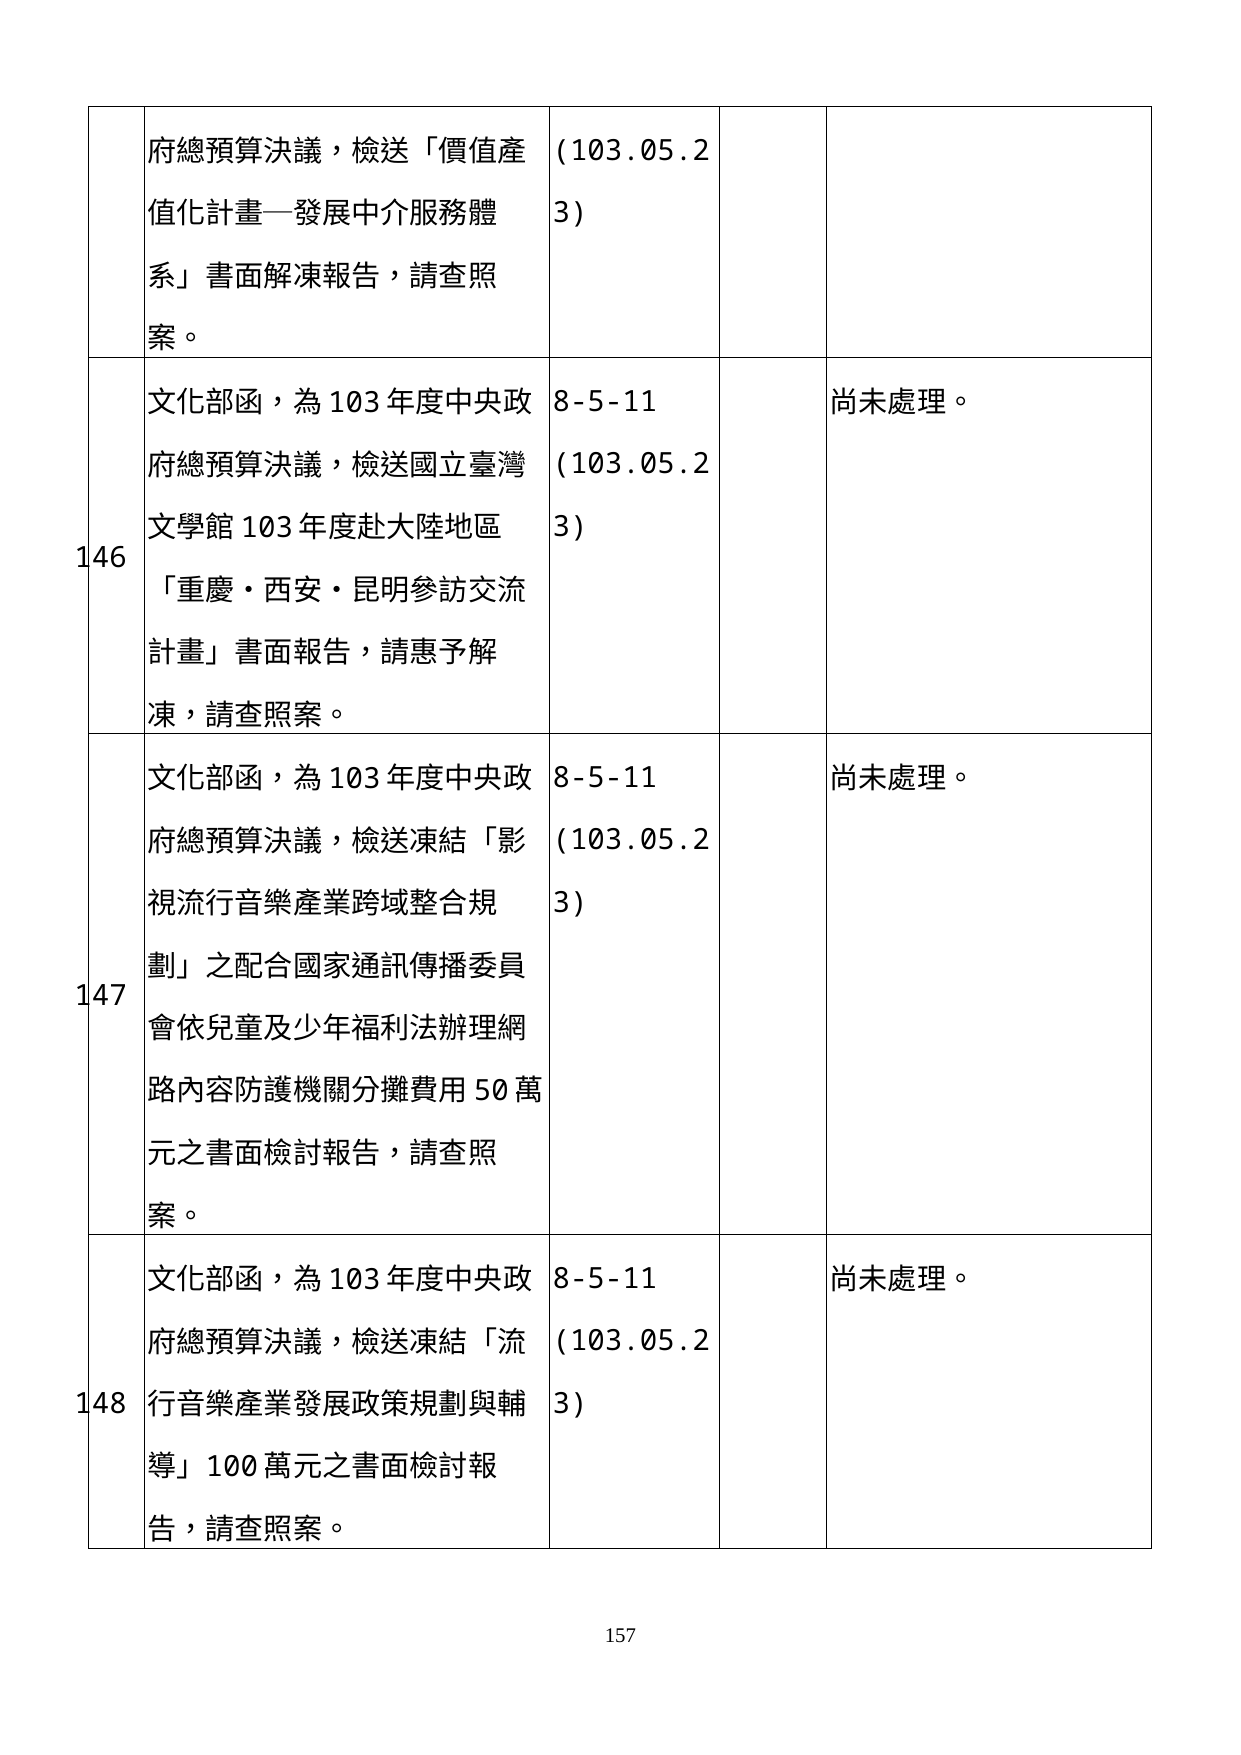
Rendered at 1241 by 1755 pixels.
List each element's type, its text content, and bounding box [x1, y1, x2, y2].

table_cell [720, 1235, 826, 1548]
table_cell [89, 734, 144, 1234]
table_cell 文化部函，為103年度中央政府總預算決議，檢送凍結「流行音樂產業發展政策規劃與輔導」100萬元之書面檢討報告，請查照案。 [145, 1235, 549, 1548]
table_cell [720, 107, 826, 357]
table_cell [89, 1235, 144, 1548]
table_cell [827, 107, 1151, 357]
table_cell 8-5-11 (103.05.23) [550, 734, 719, 1234]
table_cell (103.05.23) [550, 107, 719, 357]
table_cell [89, 358, 144, 733]
table_cell 文化部函，為103年度中央政府總預算決議，檢送國立臺灣文學館103年度赴大陸地區「重慶‧西安‧昆明參訪交流計畫」書面報告，請惠予解凍，請查照案。 [145, 358, 549, 733]
table_cell 文化部函，為103年度中央政府總預算決議，檢送凍結「影視流行音樂產業跨域整合規劃」之配合國家通訊傳播委員會依兒童及少年福利法辦理網路內容防護機關分攤費用50萬元之書面檢討報告，請查照案。 [145, 734, 549, 1234]
table_cell [89, 107, 144, 357]
table_cell 尚未處理。 [827, 734, 1151, 1234]
table_cell 8-5-11 (103.05.23) [550, 358, 719, 733]
table_cell 尚未處理。 [827, 358, 1151, 733]
table_cell [720, 734, 826, 1234]
table_cell 府總預算決議，檢送「價值產值化計畫─發展中介服務體系」書面解凍報告，請查照案。 [145, 107, 549, 357]
table_cell 8-5-11 (103.05.23) [550, 1235, 719, 1548]
table_cell 尚未處理。 [827, 1235, 1151, 1548]
table_cell [720, 358, 826, 733]
